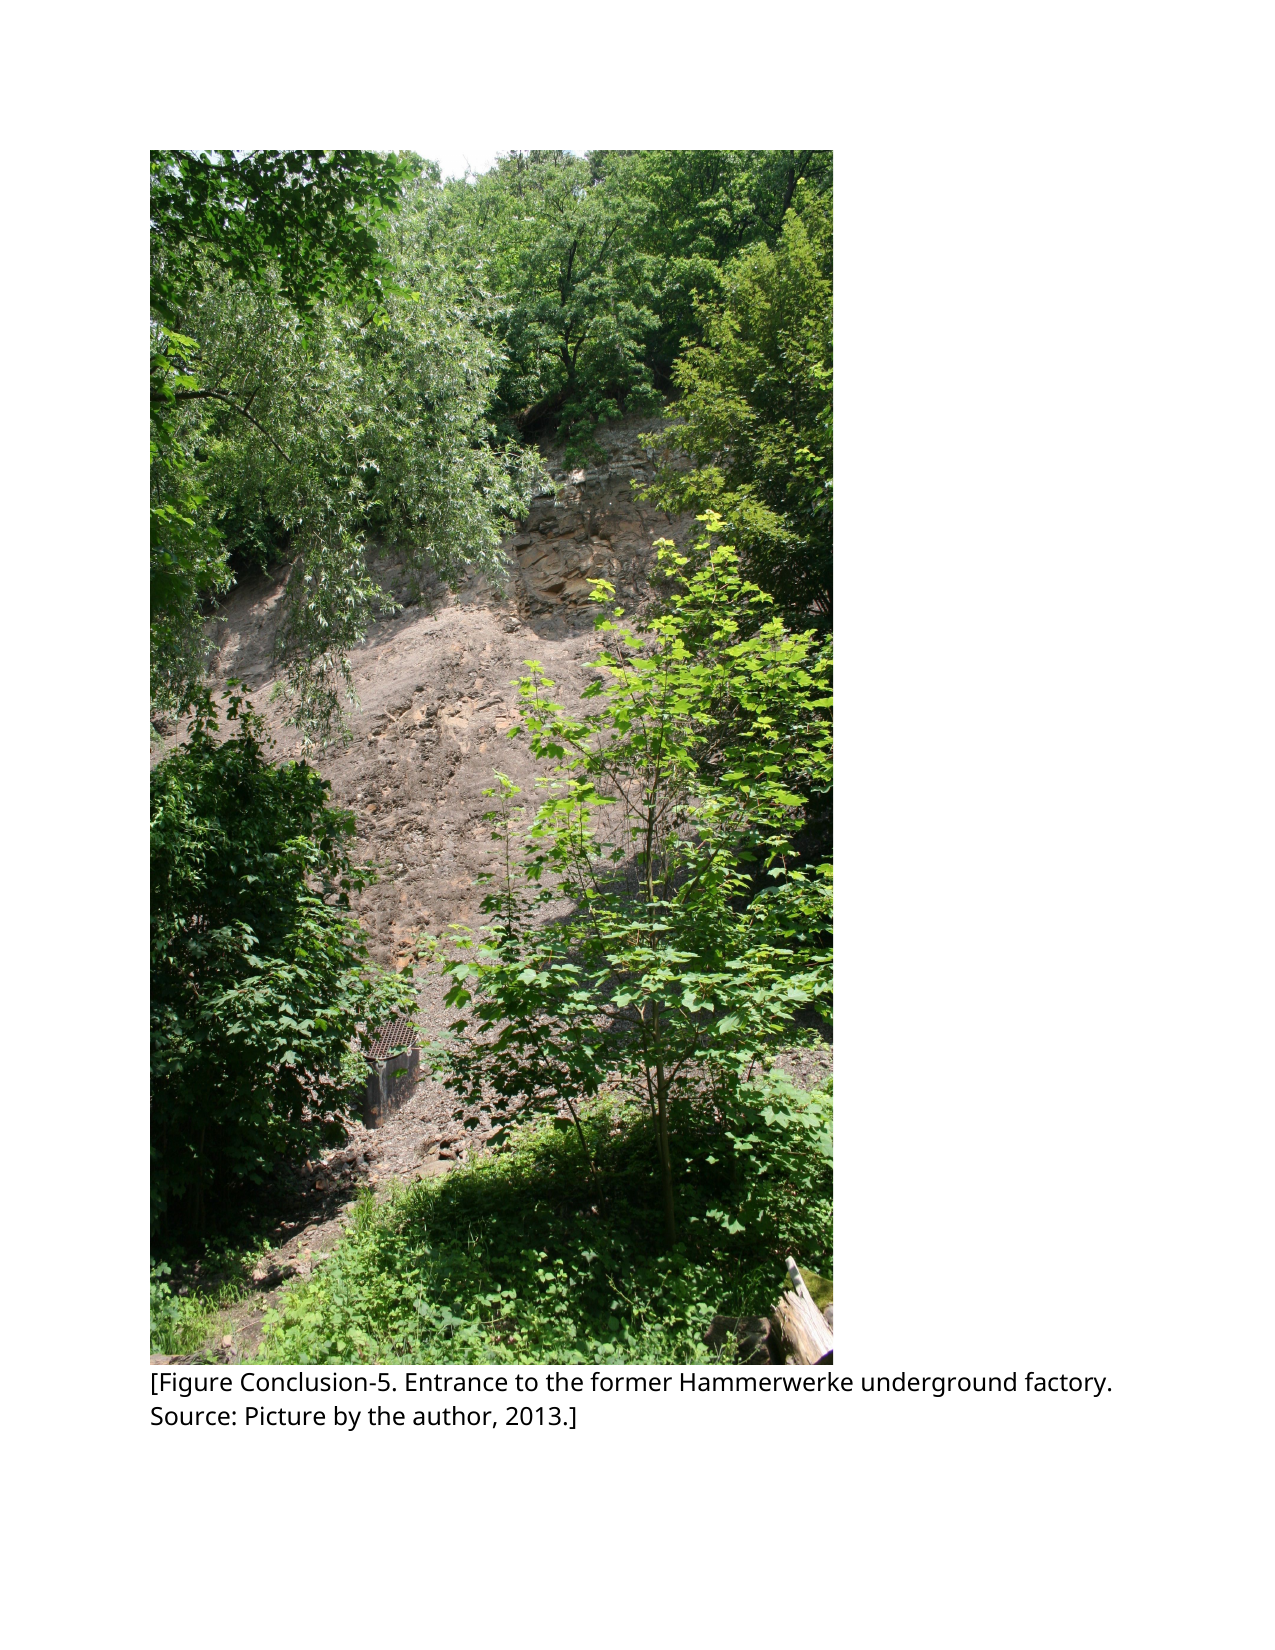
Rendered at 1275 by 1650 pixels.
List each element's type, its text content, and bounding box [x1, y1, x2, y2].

picture [150, 150, 834, 1365]
text [Figure Conclusion-5. Entrance to the former Hammerwerke underground factory. Source: Picture by the author, 2013.] [150, 1365, 1125, 1433]
